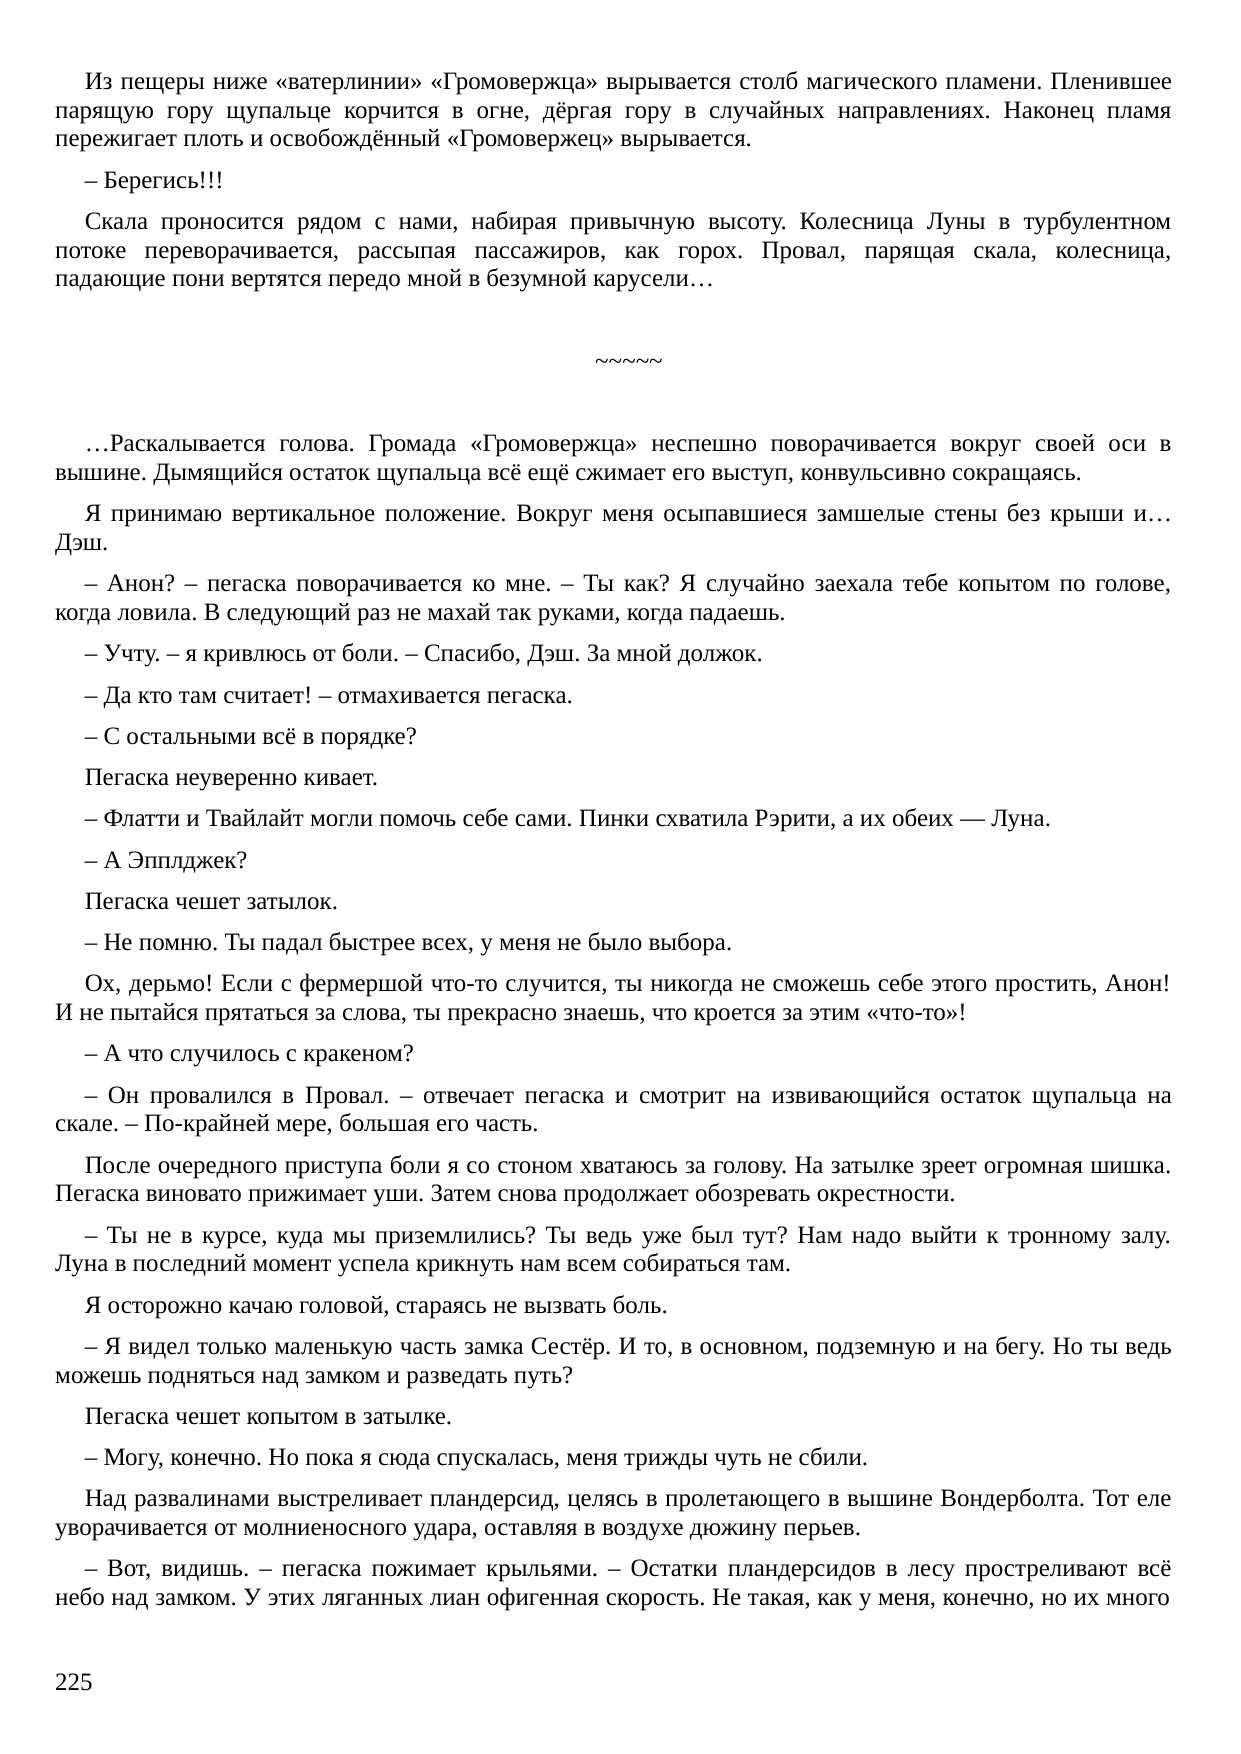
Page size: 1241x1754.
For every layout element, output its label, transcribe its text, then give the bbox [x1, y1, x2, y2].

text Скала проносится рядом с нами, набирая привычную высоту. Колесница Луны в турбулентном потоке переворачивается, рассыпая пассажиров, как горох. Провал, парящая скала, колесница, падающие пони вертятся передо мной в безумной карусели… [55, 206, 1173, 292]
text – Анон? – пегаска поворачивается ко мне. – Ты как? Я случайно заехала тебе копытом по голове, когда ловила. В следующий раз не махай так руками, когда падаешь. [55, 568, 1173, 626]
text – А Эпплджек? [55, 845, 1173, 873]
text – Ты не в курсе, куда мы приземлились? Ты ведь уже был тут? Нам надо выйти к тронному залу. Луна в последний момент успела крикнуть нам всем собираться там. [55, 1220, 1173, 1277]
text Я принимаю вертикальное положение. Вокруг меня осыпавшиеся замшелые стены без крыши и… Дэш. [55, 498, 1173, 556]
text – А что случилось с кракеном? [55, 1038, 1173, 1067]
text Над развалинами выстреливает пландерсид, целясь в пролетающего в вышине Вондерболта. Тот еле уворачивается от молниеносного удара, оставляя в воздухе дюжину перьев. [55, 1483, 1173, 1541]
text – Я видел только маленькую часть замка Сестёр. И то, в основном, подземную и на бегу. Но ты ведь можешь подняться над замком и разведать путь? [55, 1331, 1173, 1388]
text – Флатти и Твайлайт могли помочь себе сами. Пинки схватила Рэрити, а их обеих — Луна. [55, 803, 1173, 832]
text – Да кто там считает! – отмахивается пегаска. [55, 680, 1173, 708]
text – Могу, конечно. Но пока я сюда спускалась, меня трижды чуть не сбили. [55, 1442, 1173, 1471]
text – Не помню. Ты падал быстрее всех, у меня не было выбора. [55, 927, 1173, 956]
text Пегаска чешет копытом в затылке. [55, 1401, 1173, 1430]
text – Он провалился в Провал. – отвечает пегаска и смотрит на извивающийся остаток щупальца на скале. – По-крайней мере, большая его часть. [55, 1080, 1173, 1137]
text Я осторожно качаю головой, стараясь не вызвать боль. [55, 1290, 1173, 1318]
text …Раскалывается голова. Громада «Громовержца» неспешно поворачивается вокруг своей оси в вышине. Дымящийся остаток щупальца всё ещё сжимает его выступ, конвульсивно сокращаясь. [55, 428, 1173, 486]
text Ох, дерьмо! Если с фермершой что-то случится, ты никогда не сможешь себе этого простить, Анон! И не пытайся прятаться за слова, ты прекрасно знаешь, что кроется за этим «что-то»! [55, 968, 1173, 1026]
text Пегаска чешет затылок. [55, 886, 1173, 915]
text Из пещеры ниже «ватерлинии» «Громовержца» вырывается столб магического пламени. Пленившее парящую гору щупальце корчится в огне, дёргая гору в случайных направлениях. Наконец пламя пережигает плоть и освобождённый «Громовержец» вырывается. [55, 66, 1173, 152]
text – Учту. – я кривлюсь от боли. – Спасибо, Дэш. За мной должок. [55, 638, 1173, 667]
text – С остальными всё в порядке? [55, 721, 1173, 750]
text После очередного приступа боли я со стоном хватаюсь за голову. На затылке зреет огромная шишка. Пегаска виновато прижимает уши. Затем снова продолжает обозревать окрестности. [55, 1150, 1173, 1207]
text Пегаска неуверенно кивает. [55, 762, 1173, 791]
text ~~~~~ [55, 346, 1173, 375]
text – Берегись!!! [55, 165, 1173, 193]
text – Вот, видишь. – пегаска пожимает крыльями. – Остатки пландерсидов в лесу простреливают всё небо над замком. У этих ляганных лиан офигенная скорость. Не такая, как у меня, конечно, но их много [55, 1553, 1173, 1611]
